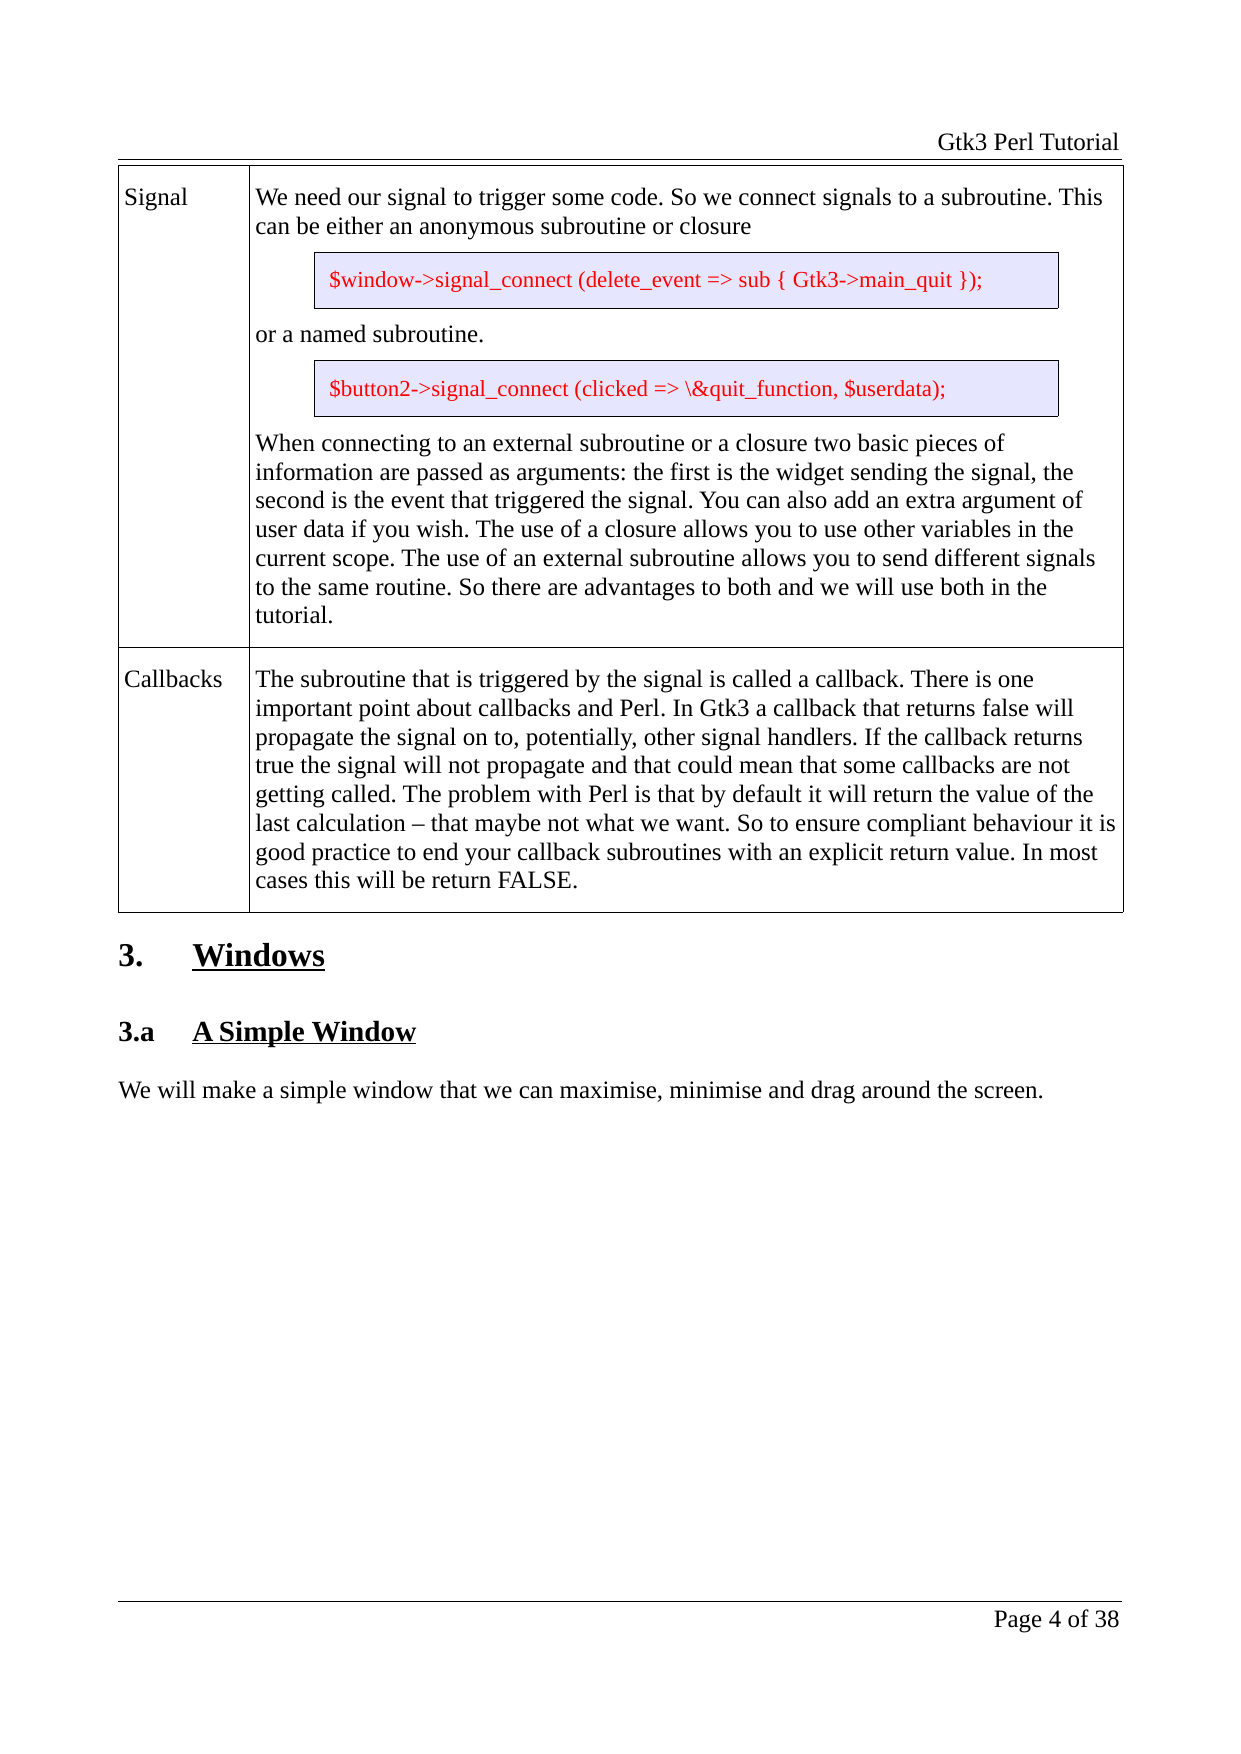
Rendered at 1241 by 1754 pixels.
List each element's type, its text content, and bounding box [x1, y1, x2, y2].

table_cell Callbacks [119, 648, 249, 912]
subtitle A simple window [118, 1014, 1122, 1047]
table_cell We need our signal to trigger some code. So we connect signals to a subroutine. This can be either an anonymous subroutine or closure $window->signal_connect (delete_event => sub { Gtk3->main_quit }); or a named subroutine. $button2->signal_connect (clicked => \&quit_function, $userdata); When connecting to an external subroutine or a closure two basic pieces of information are passed as arguments: the first is the widget sending the signal, the second is the event that triggered the signal. You can also add an extra argument of user data if you wish. The use of a closure allows you to use other variables in the current scope. The use of an external subroutine allows you to send different signals to the same routine. So there are advantages to both and we will use both in the tutorial. [250, 166, 1123, 647]
text We will make a simple window that we can maximise, minimise and drag around the screen. [118, 1075, 1122, 1104]
table_cell The subroutine that is triggered by the signal is called a callback. There is one important point about callbacks and Perl. In Gtk3 a callback that returns false will propagate the signal on to, potentially, other signal handlers. If the callback returns true the signal will not propagate and that could mean that some callbacks are not getting called. The problem with Perl is that by default it will return the value of the last calculation – that maybe not what we want. So to ensure compliant behaviour it is good practice to end your callback subroutines with an explicit return value. In most cases this will be return FALSE. [250, 648, 1123, 912]
table_cell Signal [119, 166, 249, 647]
subtitle Windows [118, 936, 1122, 974]
